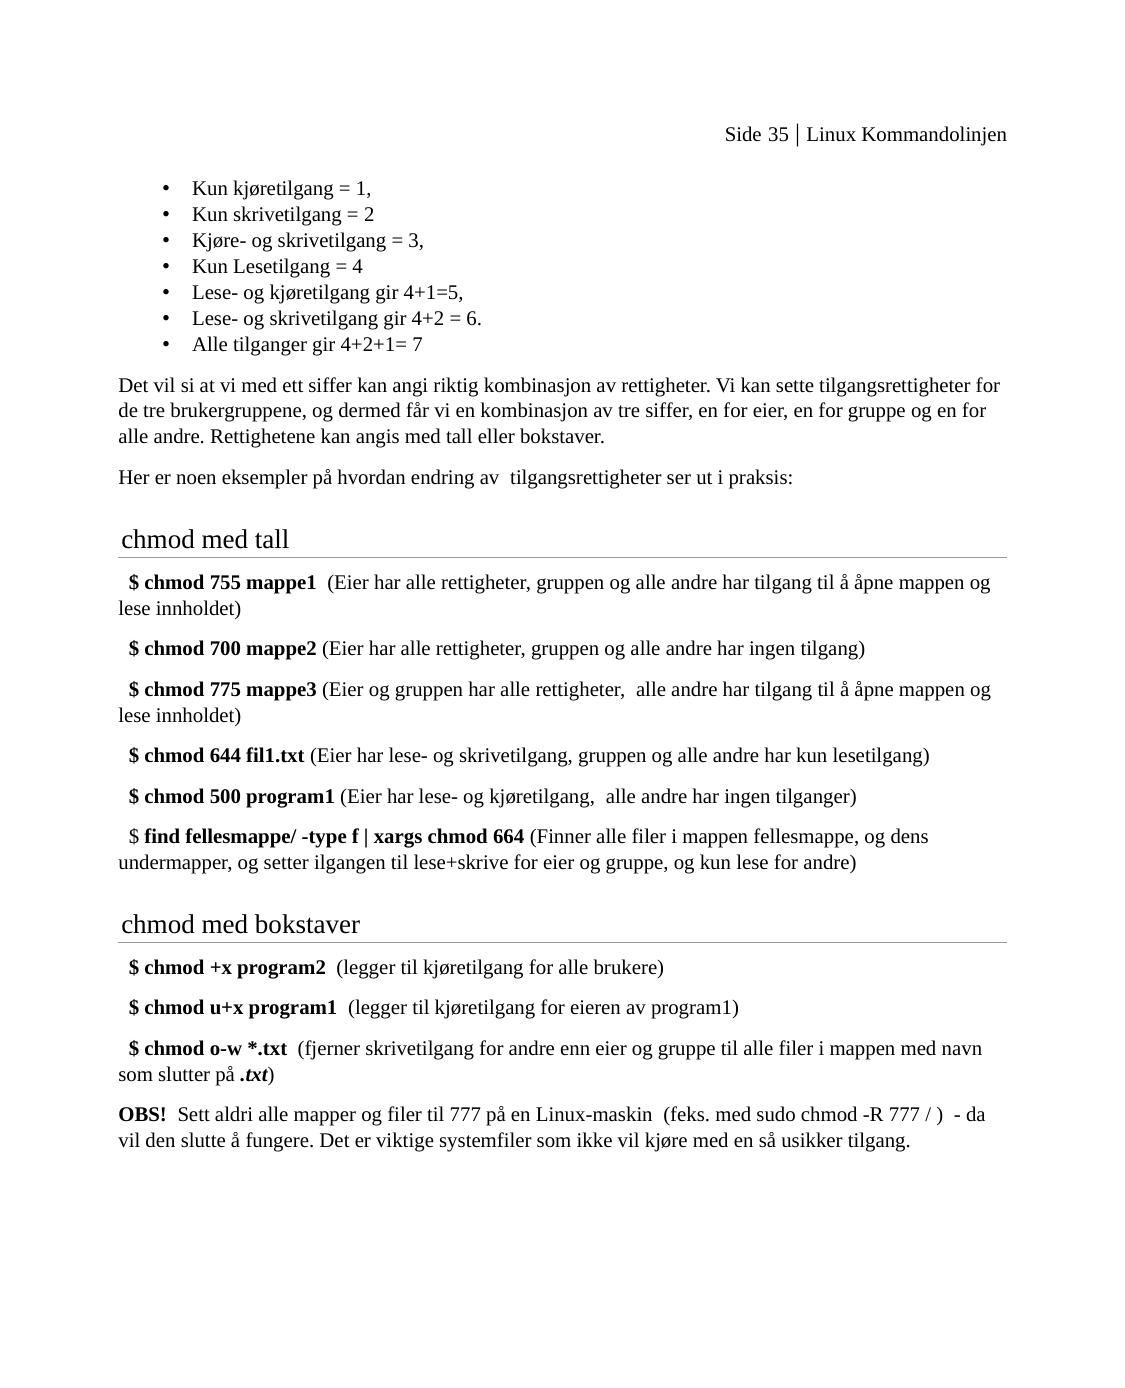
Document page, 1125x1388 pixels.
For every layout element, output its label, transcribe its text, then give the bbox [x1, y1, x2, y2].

list Kjøre- og skrivetilgang = 3, [162, 228, 1007, 252]
subtitle chmod med tall [118, 520, 1007, 557]
text $ chmod +x program2 (legger til kjøretilgang for alle brukere) [118, 955, 1007, 979]
text $ find fellesmappe/ -type f | xargs chmod 664 (Finner alle filer i mappen fellesmappe, og dens undermapper, og setter ilgangen til lese+skrive for eier og gruppe, og kun lese for andre) [118, 824, 1007, 874]
text $ chmod u+x program1 (legger til kjøretilgang for eieren av program1) [118, 995, 1007, 1019]
list Alle tilganger gir 4+2+1= 7 [162, 332, 1007, 356]
text $ chmod o-w *.txt (fjerner skrivetilgang for andre enn eier og gruppe til alle filer i mappen med navn som slutter på .txt) [118, 1036, 1007, 1086]
text $ chmod 755 mappe1 (Eier har alle rettigheter, gruppen og alle andre har tilgang til å åpne mappen og lese innholdet) [118, 569, 1007, 619]
list Lese- og kjøretilgang gir 4+1=5, [162, 280, 1007, 304]
text $ chmod 775 mappe3 (Eier og gruppen har alle rettigheter, alle andre har tilgang til å åpne mappen og lese innholdet) [118, 677, 1007, 727]
subtitle chmod med bokstaver [118, 905, 1007, 942]
text $ chmod 500 program1 (Eier har lese- og kjøretilgang, alle andre har ingen tilganger) [118, 783, 1007, 808]
text Det vil si at vi med ett siffer kan angi riktig kombinasjon av rettigheter. Vi kan sette tilgangsrettigheter for de tre brukergruppene, og dermed får vi en kombinasjon av tre siffer, en for eier, en for gruppe og en for alle andre. Rettighetene kan angis med tall eller bokstaver. [118, 372, 1007, 448]
list Kun kjøretilgang = 1, [162, 176, 1007, 200]
text $ chmod 700 mappe2 (Eier har alle rettigheter, gruppen og alle andre har ingen tilgang) [118, 636, 1007, 660]
list Kun skrivetilgang = 2 [162, 202, 1007, 226]
list Lese- og skrivetilgang gir 4+2 = 6. [162, 306, 1007, 330]
list Kun Lesetilgang = 4 [162, 254, 1007, 278]
text $ chmod 644 fil1.txt (Eier har lese- og skrivetilgang, gruppen og alle andre har kun lesetilgang) [118, 743, 1007, 767]
text OBS! Sett aldri alle mapper og filer til 777 på en Linux-maskin (feks. med sudo chmod -R 777 / ) - da vil den slutte å fungere. Det er viktige systemfiler som ikke vil kjøre med en så usikker tilgang. [118, 1102, 1007, 1152]
text Her er noen eksempler på hvordan endring av tilgangsrettigheter ser ut i praksis: [118, 465, 1007, 489]
